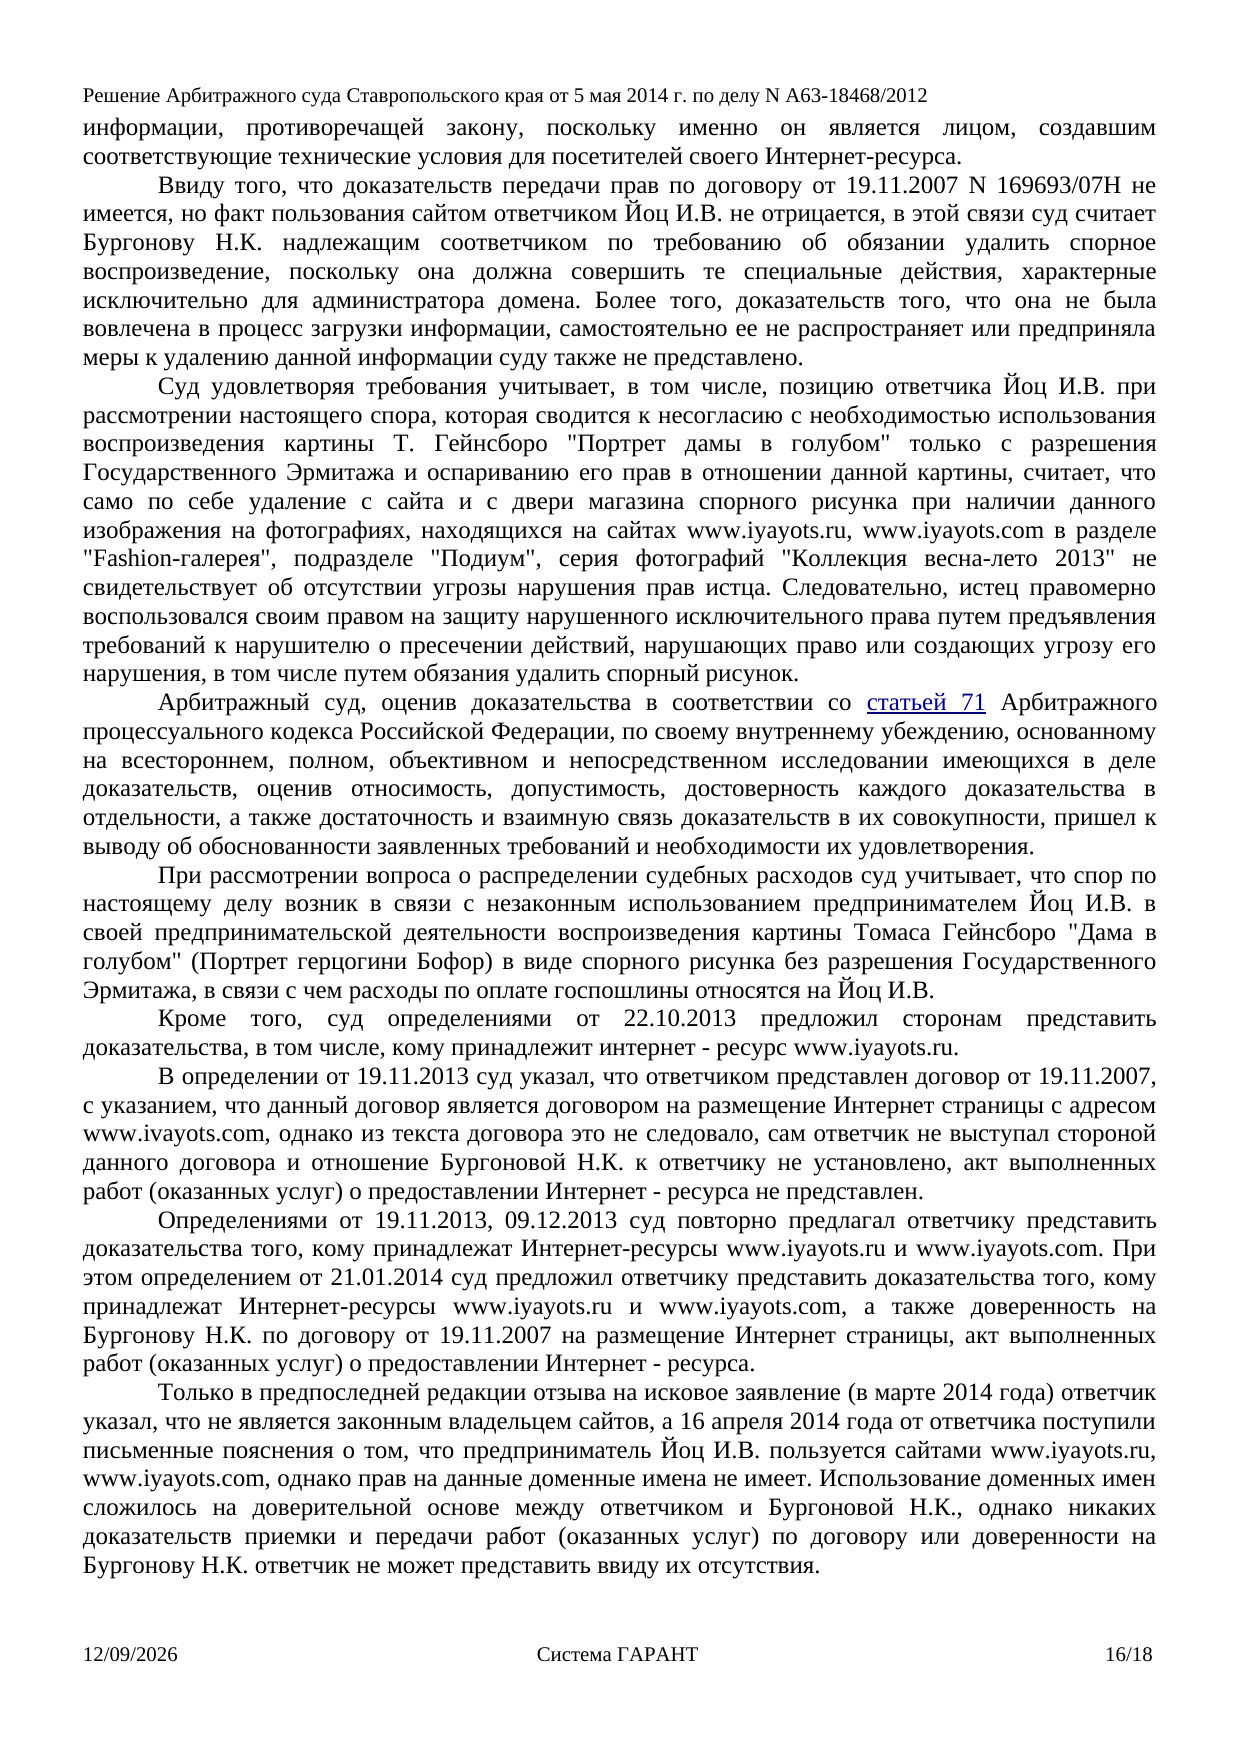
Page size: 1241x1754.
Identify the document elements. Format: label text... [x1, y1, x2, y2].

text информации, противоречащей закону, поскольку именно он является лицом, создавшим соответствующие технические условия для посетителей своего Интернет-ресурса. [83, 112, 1157, 170]
text При рассмотрении вопроса о распределении судебных расходов суд учитывает, что спор по настоящему делу возник в связи с незаконным использованием предпринимателем Йоц И.В. в своей предпринимательской деятельности воспроизведения картины Томаса Гейнсборо "Дама в голубом" (Портрет герцогини Бофор) в виде спорного рисунка без разрешения Государственного Эрмитажа, в связи с чем расходы по оплате госпошлины относятся на Йоц И.В. [83, 860, 1157, 1003]
text В определении от 19.11.2013 суд указал, что ответчиком представлен договор от 19.11.2007, с указанием, что данный договор является договором на размещение Интернет страницы с адресом www.ivayots.com, однако из текста договора это не следовало, сам ответчик не выступал стороной данного договора и отношение Бургоновой Н.К. к ответчику не установлено, акт выполненных работ (оказанных услуг) о предоставлении Интернет - ресурса не представлен. [83, 1061, 1157, 1205]
text Кроме того, суд определениями от 22.10.2013 предложил сторонам представить доказательства, в том числе, кому принадлежит интернет - ресурс www.iyayots.ru. [83, 1003, 1157, 1061]
text Определениями от 19.11.2013, 09.12.2013 суд повторно предлагал ответчику представить доказательства того, кому принадлежат Интернет-ресурсы www.iyayots.ru и www.iyayots.com. При этом определением от 21.01.2014 суд предложил ответчику представить доказательства того, кому принадлежат Интернет-ресурсы www.iyayots.ru и www.iyayots.com, а также доверенность на Бургонову Н.К. по договору от 19.11.2007 на размещение Интернет страницы, акт выполненных работ (оказанных услуг) о предоставлении Интернет - ресурса. [83, 1205, 1157, 1377]
text Только в предпоследней редакции отзыва на исковое заявление (в марте 2014 года) ответчик указал, что не является законным владельцем сайтов, а 16 апреля 2014 года от ответчика поступили письменные пояснения о том, что предприниматель Йоц И.В. пользуется сайтами www.iyayots.ru, www.iyayots.com, однако прав на данные доменные имена не имеет. Использование доменных имен сложилось на доверительной основе между ответчиком и Бургоновой Н.К., однако никаких доказательств приемки и передачи работ (оказанных услуг) по договору или доверенности на Бургонову Н.К. ответчик не может представить ввиду их отсутствия. [83, 1377, 1157, 1578]
text Ввиду того, что доказательств передачи прав по договору от 19.11.2007 N 169693/07Н не имеется, но факт пользования сайтом ответчиком Йоц И.В. не отрицается, в этой связи суд считает Бургонову Н.К. надлежащим соответчиком по требованию об обязании удалить спорное воспроизведение, поскольку она должна совершить те специальные действия, характерные исключительно для администратора домена. Более того, доказательств того, что она не была вовлечена в процесс загрузки информации, самостоятельно ее не распространяет или предприняла меры к удалению данной информации суду также не представлено. [83, 170, 1157, 371]
text Суд удовлетворяя требования учитывает, в том числе, позицию ответчика Йоц И.В. при рассмотрении настоящего спора, которая сводится к несогласию с необходимостью использования воспроизведения картины Т. Гейнсборо "Портрет дамы в голубом" только с разрешения Государственного Эрмитажа и оспариванию его прав в отношении данной картины, считает, что само по себе удаление с сайта и с двери магазина спорного рисунка при наличии данного изображения на фотографиях, находящихся на сайтах www.iyayots.ru, www.iyayots.com в разделе "Fashion-галерея", подразделе "Подиум", серия фотографий "Коллекция весна-лето 2013" не свидетельствует об отсутствии угрозы нарушения прав истца. Следовательно, истец правомерно воспользовался своим правом на защиту нарушенного исключительного права путем предъявления требований к нарушителю о пресечении действий, нарушающих право или создающих угрозу его нарушения, в том числе путем обязания удалить спорный рисунок. [83, 371, 1157, 687]
text Арбитражный суд, оценив доказательства в соответствии со статьей 71 Арбитражного процессуального кодекса Российской Федерации, по своему внутреннему убеждению, основанному на всестороннем, полном, объективном и непосредственном исследовании имеющихся в деле доказательств, оценив относимость, допустимость, достоверность каждого доказательства в отдельности, а также достаточность и взаимную связь доказательств в их совокупности, пришел к выводу об обоснованности заявленных требований и необходимости их удовлетворения. [83, 687, 1157, 860]
